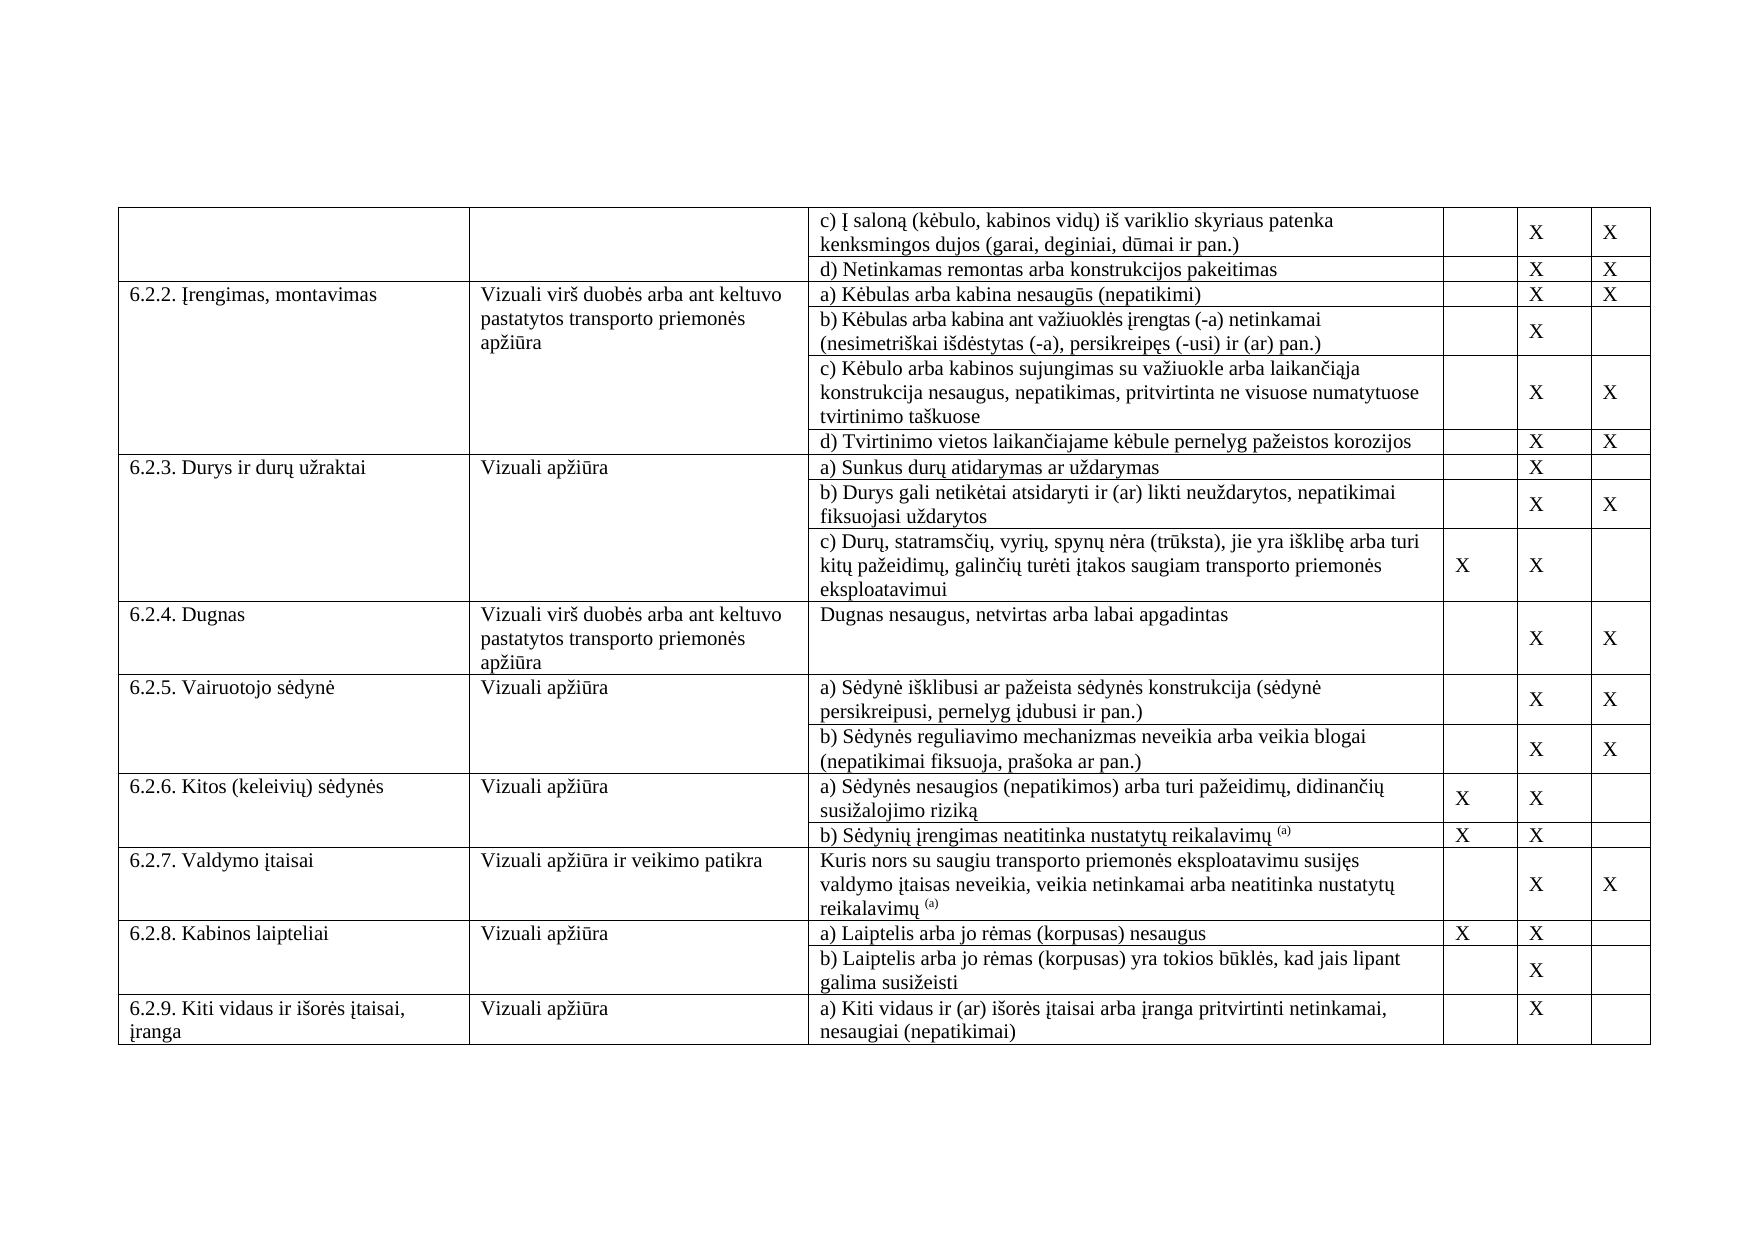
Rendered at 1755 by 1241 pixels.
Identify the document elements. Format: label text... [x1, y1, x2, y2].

table_cell X [1592, 430, 1650, 453]
table_cell X [1518, 430, 1591, 453]
table_cell X [1444, 921, 1517, 945]
table_cell [1592, 774, 1650, 822]
table_cell [1444, 480, 1517, 528]
table_cell 6.2.7. Valdymo įtaisai [119, 848, 469, 920]
table_cell X [1518, 307, 1591, 355]
table_cell d) Tvirtinimo vietos laikančiajame kėbule pernelyg pažeistos korozijos [809, 430, 1443, 453]
table_cell X [1444, 529, 1517, 601]
table_cell X [1518, 774, 1591, 822]
table_cell Vizuali apžiūra ir veikimo patikra [470, 848, 808, 920]
table_cell [1444, 356, 1517, 428]
table_cell X [1518, 356, 1591, 428]
table_cell b) Sėdynių įrengimas neatitinka nustatytų reikalavimų (a) [809, 823, 1443, 847]
table_cell c) Į saloną (kėbulo, kabinos vidų) iš variklio skyriaus patenka kenksmingos dujos (garai, deginiai, dūmai ir pan.) [809, 208, 1443, 256]
table_cell X [1518, 995, 1591, 1043]
table_cell Vizuali apžiūra [470, 455, 808, 601]
table_cell [1444, 995, 1517, 1043]
table_cell [1444, 430, 1517, 453]
table_cell X [1592, 602, 1650, 674]
table_cell [119, 208, 469, 281]
table_cell c) Kėbulo arba kabinos sujungimas su važiuokle arba laikančiąja konstrukcija nesaugus, nepatikimas, pritvirtinta ne visuose numatytuose tvirtinimo taškuose [809, 356, 1443, 428]
table_cell X [1592, 282, 1650, 306]
table_cell Kuris nors su saugiu transporto priemonės eksploatavimu susijęs valdymo įtaisas neveikia, veikia netinkamai arba neatitinka nustatytų reikalavimų (a) [809, 848, 1443, 920]
table_cell 6.2.6. Kitos (keleivių) sėdynės [119, 774, 469, 847]
table_cell 6.2.2. Įrengimas, montavimas [119, 282, 469, 453]
table_cell [1444, 208, 1517, 256]
table_cell X [1592, 208, 1650, 256]
table_cell 6.2.4. Dugnas [119, 602, 469, 674]
table_cell a) Sėdynė išklibusi ar pažeista sėdynės konstrukcija (sėdynė persikreipusi, pernelyg įdubusi ir pan.) [809, 675, 1443, 723]
table_cell [1444, 257, 1517, 281]
table_cell Vizuali virš duobės arba ant keltuvo pastatytos transporto priemonės apžiūra [470, 602, 808, 674]
table_cell 6.2.8. Kabinos laipteliai [119, 921, 469, 994]
table_cell [1444, 848, 1517, 920]
table_cell X [1444, 823, 1517, 847]
table_cell X [1518, 602, 1591, 674]
table_cell [1592, 823, 1650, 847]
table_cell [1592, 455, 1650, 479]
table_cell X [1518, 946, 1591, 994]
table_cell a) Kiti vidaus ir (ar) išorės įtaisai arba įranga pritvirtinti netinkamai, nesaugiai (nepatikimai) [809, 995, 1443, 1043]
table_cell b) Durys gali netikėtai atsidaryti ir (ar) likti neuždarytos, nepatikimai fiksuojasi uždarytos [809, 480, 1443, 528]
table_cell c) Durų, statramsčių, vyrių, spynų nėra (trūksta), jie yra išklibę arba turi kitų pažeidimų, galinčių turėti įtakos saugiam transporto priemonės eksploatavimui [809, 529, 1443, 601]
table_cell [1592, 995, 1650, 1043]
table_cell X [1518, 208, 1591, 256]
table_cell b) Sėdynės reguliavimo mechanizmas neveikia arba veikia blogai (nepatikimai fiksuoja, prašoka ar pan.) [809, 725, 1443, 773]
table_cell Vizuali apžiūra [470, 995, 808, 1043]
table_cell [1444, 455, 1517, 479]
table_cell X [1592, 725, 1650, 773]
table_cell X [1592, 675, 1650, 723]
table_cell X [1518, 725, 1591, 773]
table_cell b) Laiptelis arba jo rėmas (korpusas) yra tokios būklės, kad jais lipant galima susižeisti [809, 946, 1443, 994]
table_cell [1592, 307, 1650, 355]
table_cell a) Sunkus durų atidarymas ar uždarymas [809, 455, 1443, 479]
table_cell [1444, 675, 1517, 723]
table_cell a) Sėdynės nesaugios (nepatikimos) arba turi pažeidimų, didinančių susižalojimo riziką [809, 774, 1443, 822]
table_cell Vizuali apžiūra [470, 774, 808, 847]
table_cell [1444, 602, 1517, 674]
table_cell X [1592, 480, 1650, 528]
table_cell X [1518, 848, 1591, 920]
table_cell [470, 208, 808, 281]
table_cell d) Netinkamas remontas arba konstrukcijos pakeitimas [809, 257, 1443, 281]
table_cell X [1518, 455, 1591, 479]
table_cell [1444, 307, 1517, 355]
table_cell X [1518, 921, 1591, 945]
table_cell [1592, 921, 1650, 945]
table_cell [1444, 725, 1517, 773]
table_cell X [1444, 774, 1517, 822]
table_cell 6.2.3. Durys ir durų užraktai [119, 455, 469, 601]
table_cell X [1518, 529, 1591, 601]
table_cell X [1518, 257, 1591, 281]
table_cell [1592, 529, 1650, 601]
table_cell X [1592, 848, 1650, 920]
table_cell X [1518, 480, 1591, 528]
table_cell b) Kėbulas arba kabina ant važiuoklės įrengtas (-a) netinkamai (nesimetriškai išdėstytas (-a), persikreipęs (-usi) ir (ar) pan.) [809, 307, 1443, 355]
table_cell X [1592, 356, 1650, 428]
table_cell a) Kėbulas arba kabina nesaugūs (nepatikimi) [809, 282, 1443, 306]
table_cell [1444, 282, 1517, 306]
table_cell X [1592, 257, 1650, 281]
table_cell X [1518, 823, 1591, 847]
table_cell Vizuali apžiūra [470, 921, 808, 994]
table_cell Dugnas nesaugus, netvirtas arba labai apgadintas [809, 602, 1443, 674]
table_cell Vizuali virš duobės arba ant keltuvo pastatytos transporto priemonės apžiūra [470, 282, 808, 453]
table_cell [1592, 946, 1650, 994]
table_cell a) Laiptelis arba jo rėmas (korpusas) nesaugus [809, 921, 1443, 945]
table_cell Vizuali apžiūra [470, 675, 808, 773]
table_cell [1444, 946, 1517, 994]
table_cell 6.2.9. Kiti vidaus ir išorės įtaisai, įranga [119, 995, 469, 1043]
table_cell X [1518, 282, 1591, 306]
table_cell X [1518, 675, 1591, 723]
table_cell 6.2.5. Vairuotojo sėdynė [119, 675, 469, 773]
